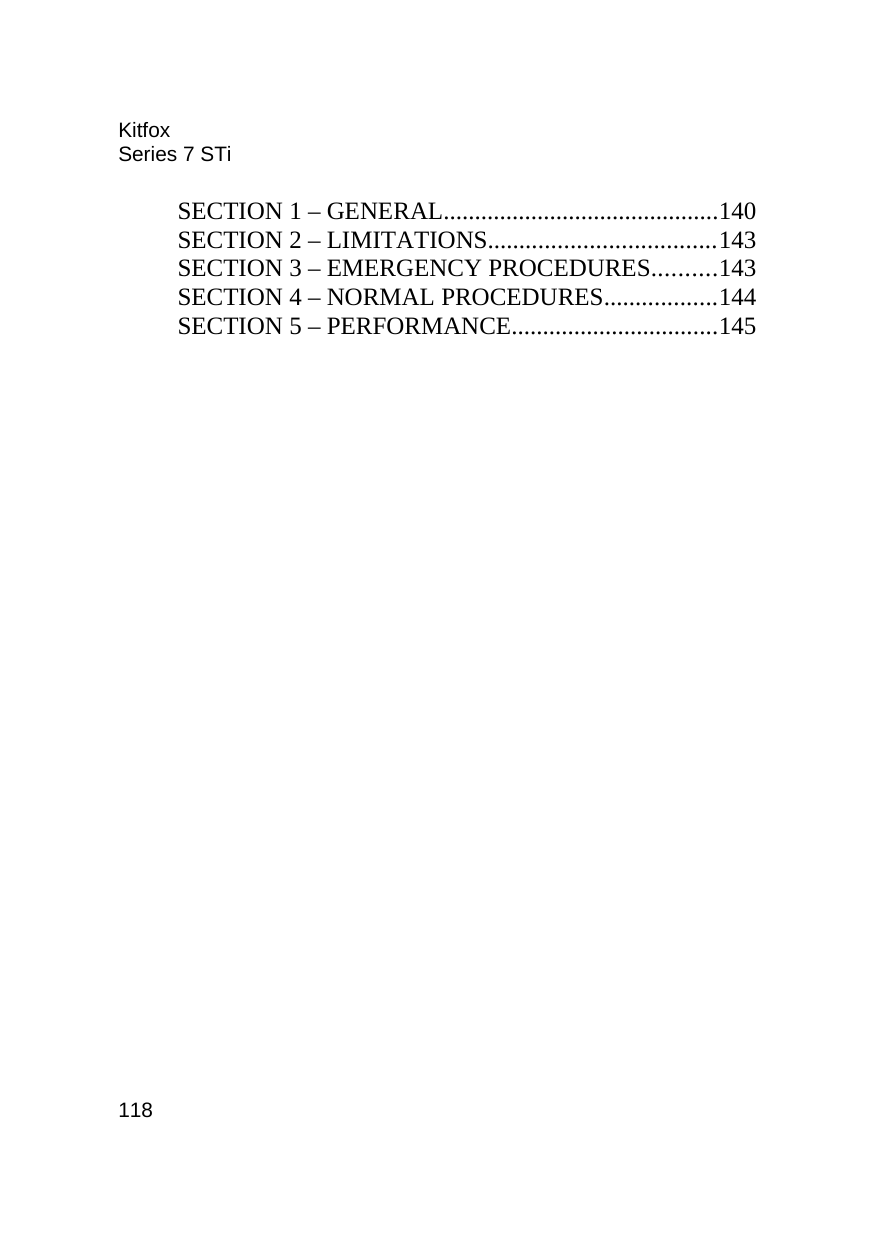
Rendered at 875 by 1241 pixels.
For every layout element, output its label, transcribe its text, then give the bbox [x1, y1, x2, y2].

text SECTION 3 – EMERGENCY PROCEDURES 143 [177, 253, 756, 282]
text SECTION 2 – LIMITATIONS 143 [177, 225, 756, 253]
text SECTION 5 – PERFORMANCE 145 [177, 311, 756, 340]
text SECTION 1 – GENERAL 140 [177, 196, 756, 225]
text SECTION 4 – NORMAL PROCEDURES 144 [177, 282, 756, 311]
